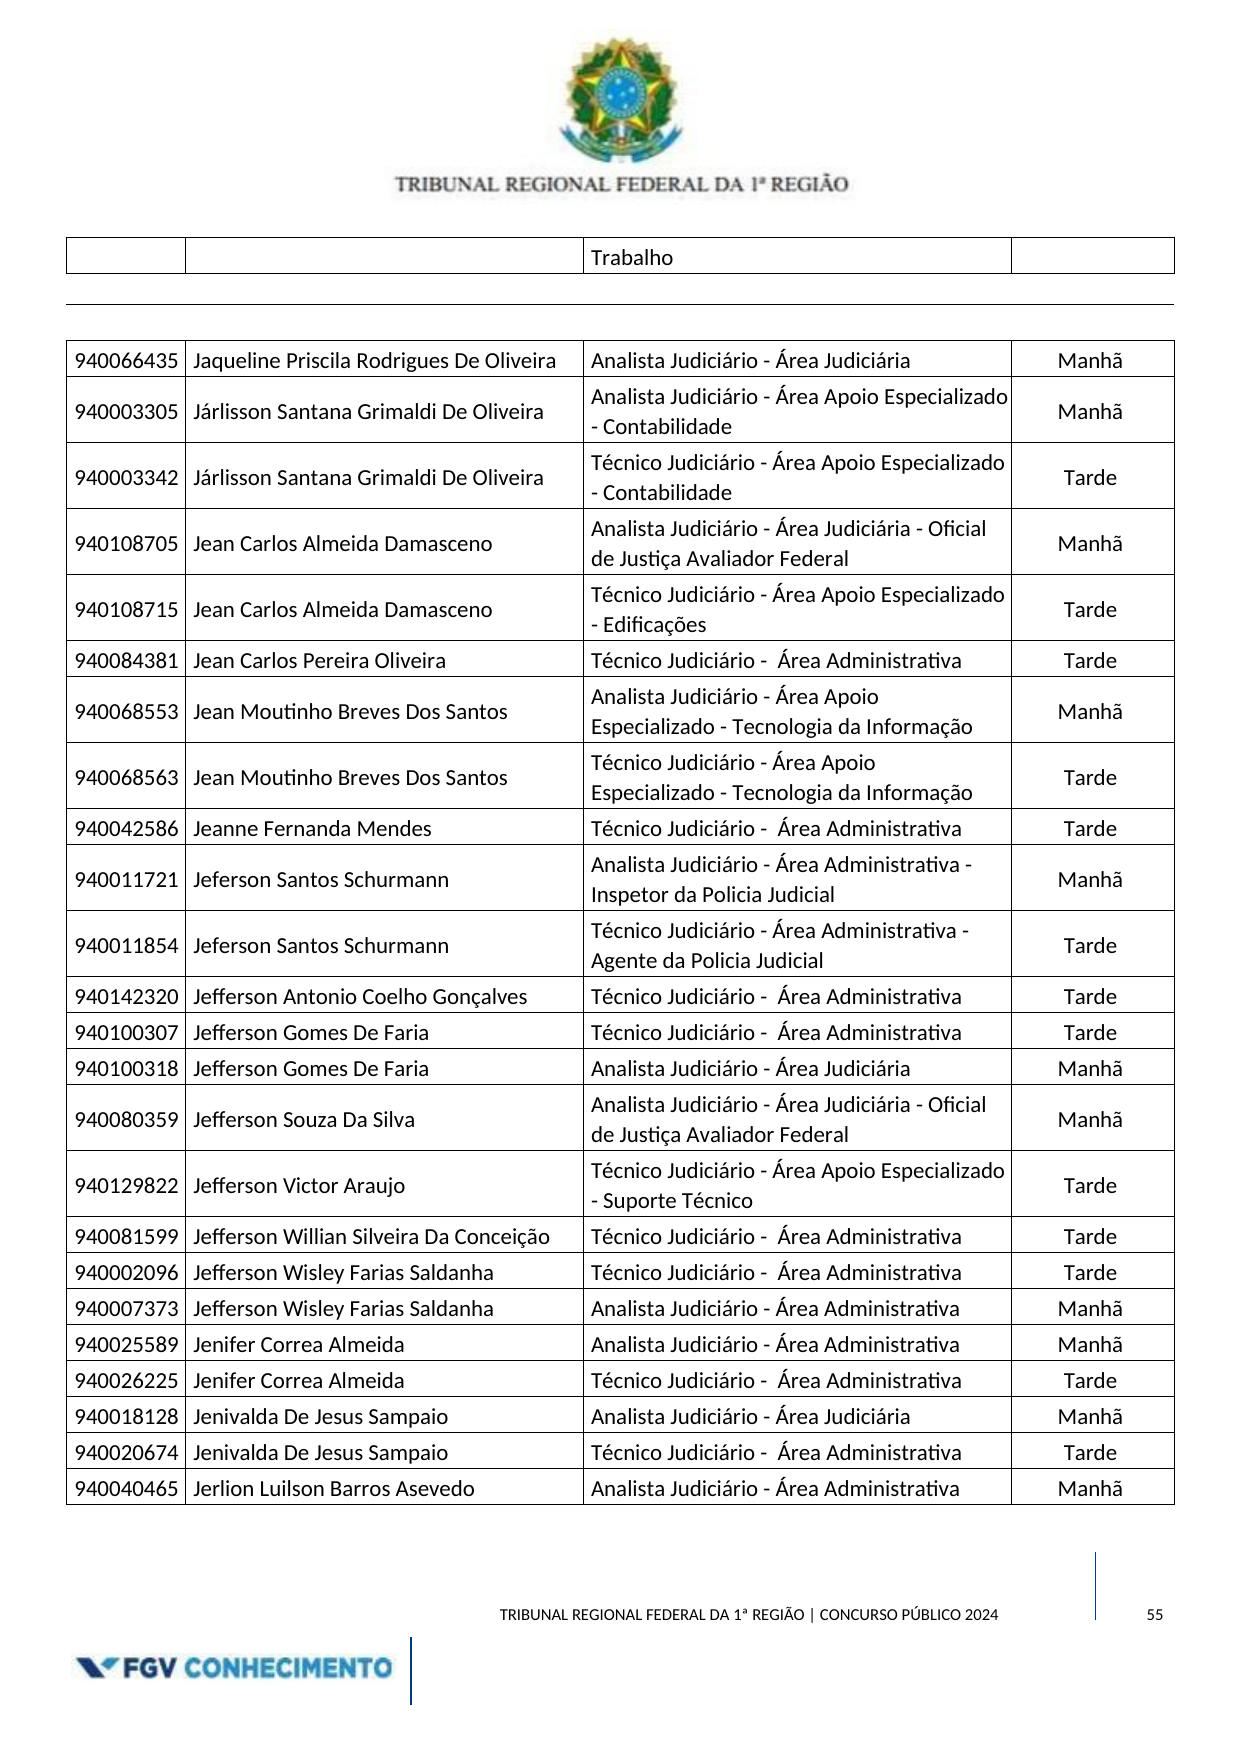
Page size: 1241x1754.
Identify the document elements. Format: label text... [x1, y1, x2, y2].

table_cell Jefferson Souza Da Silva [186, 1085, 583, 1150]
table_cell Tarde [1012, 743, 1174, 808]
table_cell Jefferson Gomes De Faria [186, 1013, 583, 1048]
table_cell Tarde [1012, 1217, 1174, 1252]
table_cell 940025589 [67, 1325, 185, 1360]
table_cell Técnico Judiciário - Área Administrativa [584, 1253, 1011, 1288]
table_cell Jean Carlos Almeida Damasceno [186, 575, 583, 640]
table_cell 940108705 [67, 509, 185, 574]
table_cell Jenivalda De Jesus Sampaio [186, 1397, 583, 1432]
table_cell Jefferson Willian Silveira Da Conceição [186, 1217, 583, 1252]
table_cell Jenifer Correa Almeida [186, 1361, 583, 1396]
table_header Inscrição [66, 305, 186, 340]
table_cell Jerlion Luilson Barros Asevedo [186, 1469, 583, 1504]
table_cell Analista Judiciário - Área Judiciária - Oficial de Justiça Avaliador Federal [584, 1085, 1011, 1150]
table_cell Jefferson Wisley Farias Saldanha [186, 1289, 583, 1324]
table_cell Tarde [1012, 1013, 1174, 1048]
table_cell 940007373 [67, 1289, 185, 1324]
table_cell Jeferson Santos Schurmann [186, 911, 583, 976]
table_cell Jefferson Antonio Coelho Gonçalves [186, 977, 583, 1012]
table_cell Analista Judiciário - Área Administrativa [584, 1325, 1011, 1360]
table_header Cargo [584, 305, 1012, 340]
table_cell Jenifer Correa Almeida [186, 1325, 583, 1360]
table_cell Jefferson Wisley Farias Saldanha [186, 1253, 583, 1288]
table_cell Técnico Judiciário - Área Administrativa [584, 641, 1011, 676]
table_cell Técnico Judiciário - Área Administrativa [584, 1217, 1011, 1252]
table_cell Jefferson Victor Araujo [186, 1151, 583, 1216]
table_cell 940080359 [67, 1085, 185, 1150]
table_cell Analista Judiciário - Área Administrativa [584, 1289, 1011, 1324]
table_cell Técnico Judiciário - Área Apoio Especializado - Contabilidade [584, 443, 1011, 508]
table_cell 940011721 [67, 845, 185, 910]
table_cell 940040465 [67, 1469, 185, 1504]
table_cell Jenivalda De Jesus Sampaio [186, 1433, 583, 1468]
table_cell Jean Carlos Pereira Oliveira [186, 641, 583, 676]
table_cell Manhã [1012, 1469, 1174, 1504]
table_cell 940081599 [67, 1217, 185, 1252]
table_cell Técnico Judiciário - Área Administrativa [584, 1361, 1011, 1396]
table_cell Analista Judiciário - Área Judiciária - Oficial de Justiça Avaliador Federal [584, 509, 1011, 574]
table_cell Manhã [1012, 1049, 1174, 1084]
table_cell 940100307 [67, 1013, 185, 1048]
table_cell Técnico Judiciário - Área Administrativa [584, 809, 1011, 844]
table_cell Técnico Judiciário - Área Administrativa [584, 977, 1011, 1012]
table_cell Técnico Judiciário - Área Administrativa [584, 1013, 1011, 1048]
table_cell Jean Carlos Almeida Damasceno [186, 509, 583, 574]
table_cell Tarde [1012, 575, 1174, 640]
table_cell Trabalho [584, 238, 1011, 273]
table_cell 940020674 [67, 1433, 185, 1468]
table_cell Técnico Judiciário - Área Apoio Especializado - Tecnologia da Informação [584, 743, 1011, 808]
table_cell Analista Judiciário - Área Apoio Especializado - Tecnologia da Informação [584, 677, 1011, 742]
table_cell Manhã [1012, 1085, 1174, 1150]
table_cell Manhã [1012, 509, 1174, 574]
table_cell 940002096 [67, 1253, 185, 1288]
table_cell Manhã [1012, 845, 1174, 910]
table_cell 940108715 [67, 575, 185, 640]
table_cell Técnico Judiciário - Área Administrativa [584, 1433, 1011, 1468]
table_cell Tarde [1012, 911, 1174, 976]
table_cell Jean Moutinho Breves Dos Santos [186, 743, 583, 808]
table_cell [67, 238, 185, 273]
table_cell Tarde [1012, 1253, 1174, 1288]
table_cell Analista Judiciário - Área Judiciária [584, 1049, 1011, 1084]
table_cell Tarde [1012, 641, 1174, 676]
table_cell Jean Moutinho Breves Dos Santos [186, 677, 583, 742]
table_cell Jefferson Gomes De Faria [186, 1049, 583, 1084]
table_cell [1012, 238, 1174, 273]
table_cell Tarde [1012, 809, 1174, 844]
table_cell 940026225 [67, 1361, 185, 1396]
table_cell Técnico Judiciário - Área Administrativa - Agente da Policia Judicial [584, 911, 1011, 976]
table_cell Jeanne Fernanda Mendes [186, 809, 583, 844]
table_cell Tarde [1012, 1151, 1174, 1216]
table_cell 940129822 [67, 1151, 185, 1216]
table_cell Manhã [1012, 1289, 1174, 1324]
table_header Turno de Prova [1012, 305, 1174, 340]
table_cell Manhã [1012, 677, 1174, 742]
table_cell Técnico Judiciário - Área Apoio Especializado - Suporte Técnico [584, 1151, 1011, 1216]
table_cell 940003305 [67, 377, 185, 442]
table_cell 940018128 [67, 1397, 185, 1432]
table_cell 940142320 [67, 977, 185, 1012]
table_cell Jeferson Santos Schurmann [186, 845, 583, 910]
table_cell Manhã [1012, 1325, 1174, 1360]
table_cell Manhã [1012, 341, 1174, 376]
table_cell Analista Judiciário - Área Apoio Especializado - Contabilidade [584, 377, 1011, 442]
table_cell 940066435 [67, 341, 185, 376]
table_cell Analista Judiciário - Área Administrativa [584, 1469, 1011, 1504]
table_cell Jaqueline Priscila Rodrigues De Oliveira [186, 341, 583, 376]
table_cell Tarde [1012, 1361, 1174, 1396]
table_cell 940011854 [67, 911, 185, 976]
table_cell 940084381 [67, 641, 185, 676]
table_cell Tarde [1012, 443, 1174, 508]
table_cell Analista Judiciário - Área Judiciária [584, 1397, 1011, 1432]
table_cell Járlisson Santana Grimaldi De Oliveira [186, 377, 583, 442]
table_cell 940042586 [67, 809, 185, 844]
table_cell Analista Judiciário - Área Administrativa - Inspetor da Policia Judicial [584, 845, 1011, 910]
table_cell Járlisson Santana Grimaldi De Oliveira [186, 443, 583, 508]
table_cell 940068553 [67, 677, 185, 742]
table_cell 940100318 [67, 1049, 185, 1084]
table_cell Tarde [1012, 1433, 1174, 1468]
table_cell Técnico Judiciário - Área Apoio Especializado - Edificações [584, 575, 1011, 640]
table_cell Tarde [1012, 977, 1174, 1012]
table_cell 940003342 [67, 443, 185, 508]
table_cell 940068563 [67, 743, 185, 808]
table_cell [186, 238, 583, 273]
table_cell Manhã [1012, 377, 1174, 442]
table_header Nome [186, 305, 583, 340]
table_cell Manhã [1012, 1397, 1174, 1432]
table_cell Analista Judiciário - Área Judiciária [584, 341, 1011, 376]
